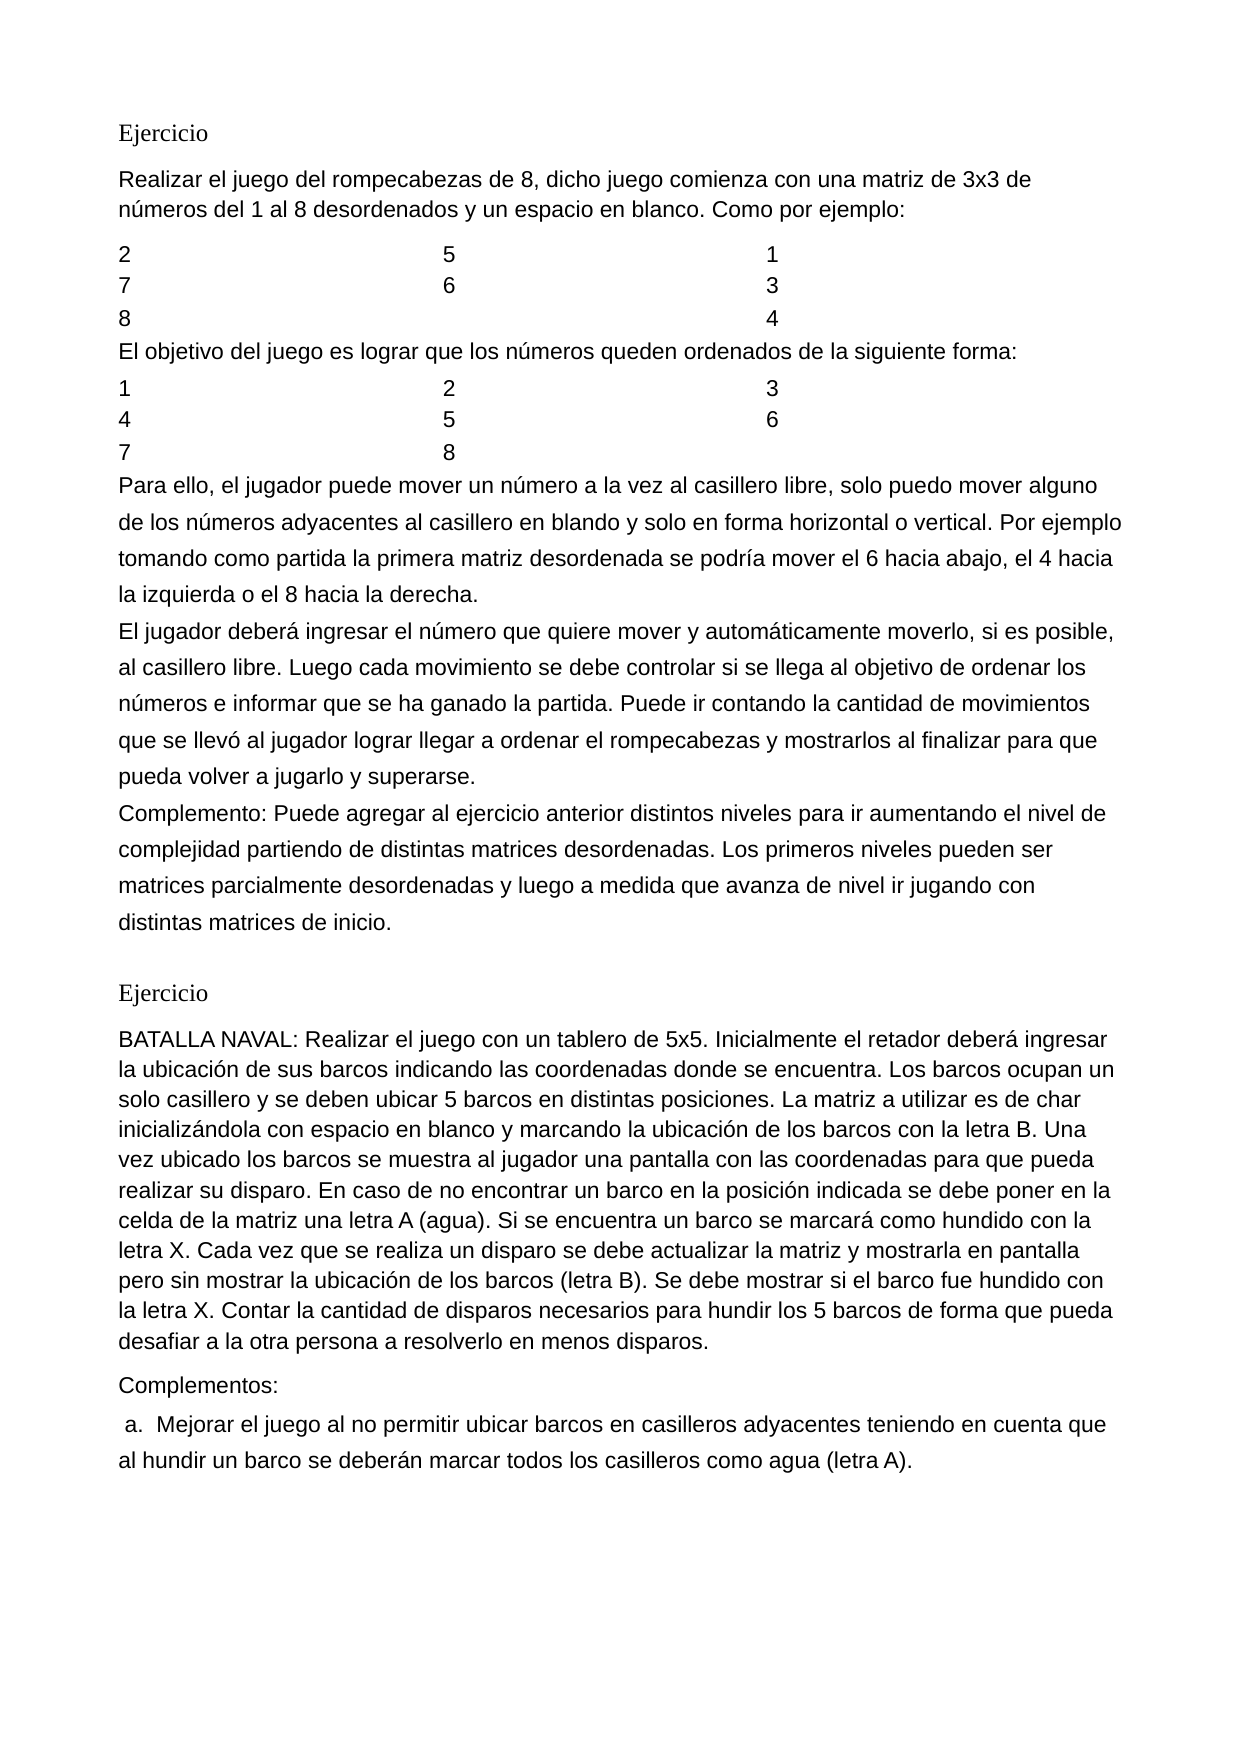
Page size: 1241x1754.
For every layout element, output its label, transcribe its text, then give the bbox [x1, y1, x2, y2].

table_cell 4 [118, 406, 443, 438]
text El objetivo del juego es lograr que los números queden ordenados de la siguiente forma: [118, 338, 1122, 365]
table_header 1 [766, 241, 1093, 272]
table_header 2 [443, 375, 766, 406]
text a. Mejorar el juego al no permitir ubicar barcos en casilleros adyacentes teniendo en cuenta que al hundir un barco se deberán marcar todos los casilleros como agua (letra A). [118, 1409, 1122, 1474]
text Realizar el juego del rompecabezas de 8, dicho juego comienza con una matriz de 3x3 de números del 1 al 8 desordenados y un espacio en blanco. Como por ejemplo: [118, 166, 1122, 222]
text Ejercicio [118, 945, 1122, 1007]
table_cell 3 [766, 272, 1093, 304]
table_cell [443, 304, 766, 338]
text Complemento: Puede agregar al ejercicio anterior distintos niveles para ir aumentando el nivel de complejidad partiendo de distintas matrices desordenadas. Los primeros niveles pueden ser matrices parcialmente desordenadas y luego a medida que avanza de nivel ir jugando con distintas matrices de inicio. [118, 799, 1122, 935]
table_cell 6 [443, 272, 766, 304]
table_cell 7 [118, 438, 443, 472]
text Para ello, el jugador puede mover un número a la vez al casillero libre, solo puedo mover alguno de los números adyacentes al casillero en blando y solo en forma horizontal o vertical. Por ejemplo tomando como partida la primera matriz desordenada se podría mover el 6 hacia abajo, el 4 hacia la izquierda o el 8 hacia la derecha. [118, 472, 1122, 608]
text BATALLA NAVAL: Realizar el juego con un tablero de 5x5. Inicialmente el retador deberá ingresar la ubicación de sus barcos indicando las coordenadas donde se encuentra. Los barcos ocupan un solo casillero y se deben ubicar 5 barcos en distintas posiciones. La matriz a utilizar es de char inicializándola con espacio en blanco y marcando la ubicación de los barcos con la letra B. Una vez ubicado los barcos se muestra al jugador una pantalla con las coordenadas para que pueda realizar su disparo. En caso de no encontrar un barco en la posición indicada se debe poner en la celda de la matriz una letra A (agua). Si se encuentra un barco se marcará como hundido con la letra X. Cada vez que se realiza un disparo se debe actualizar la matriz y mostrarla en pantalla pero sin mostrar la ubicación de los barcos (letra B). Se debe mostrar si el barco fue hundido con la letra X. Contar la cantidad de disparos necesarios para hundir los 5 barcos de forma que pueda desafiar a la otra persona a resolverlo en menos disparos. [118, 1026, 1122, 1354]
table_cell 7 [118, 272, 443, 304]
table_header 1 [118, 375, 443, 406]
table_cell 4 [766, 304, 1093, 338]
table_cell 6 [766, 406, 1093, 438]
text Ejercicio [118, 118, 1122, 147]
text El jugador deberá ingresar el número que quiere mover y automáticamente moverlo, si es posible, al casillero libre. Luego cada movimiento se debe controlar si se llega al objetivo de ordenar los números e informar que se ha ganado la partida. Puede ir contando la cantidad de movimientos que se llevó al jugador lograr llegar a ordenar el rompecabezas y mostrarlos al finalizar para que pueda volver a jugarlo y superarse. [118, 618, 1122, 789]
table_header 2 [118, 241, 443, 272]
table_cell 8 [443, 438, 766, 472]
table_header 5 [443, 241, 766, 272]
table_cell 8 [118, 304, 443, 338]
table_cell [766, 438, 1093, 472]
table_header 3 [766, 375, 1093, 406]
text Complementos: [118, 1372, 1122, 1399]
table_cell 5 [443, 406, 766, 438]
